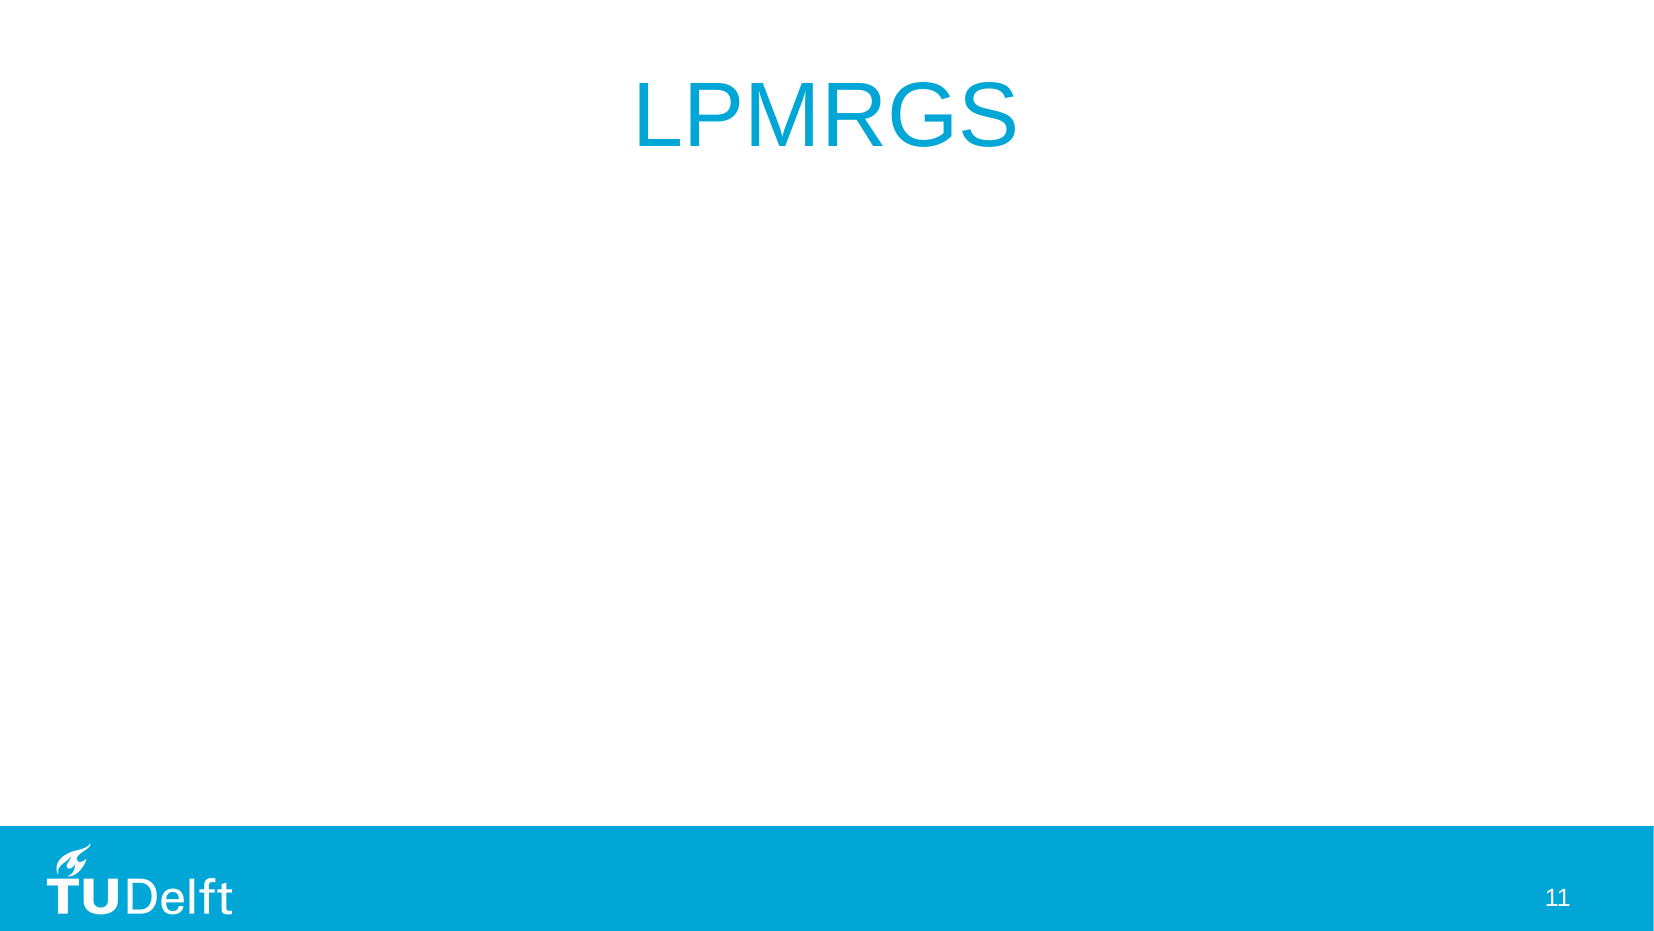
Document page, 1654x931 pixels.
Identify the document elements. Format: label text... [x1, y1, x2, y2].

title LPMRGS [82, 37, 1571, 193]
picture [190, 879, 194, 913]
picture [218, 884, 231, 914]
picture [128, 879, 156, 913]
picture [57, 848, 86, 875]
picture [47, 879, 78, 913]
picture [200, 879, 215, 913]
picture [162, 889, 183, 914]
picture [84, 879, 117, 914]
